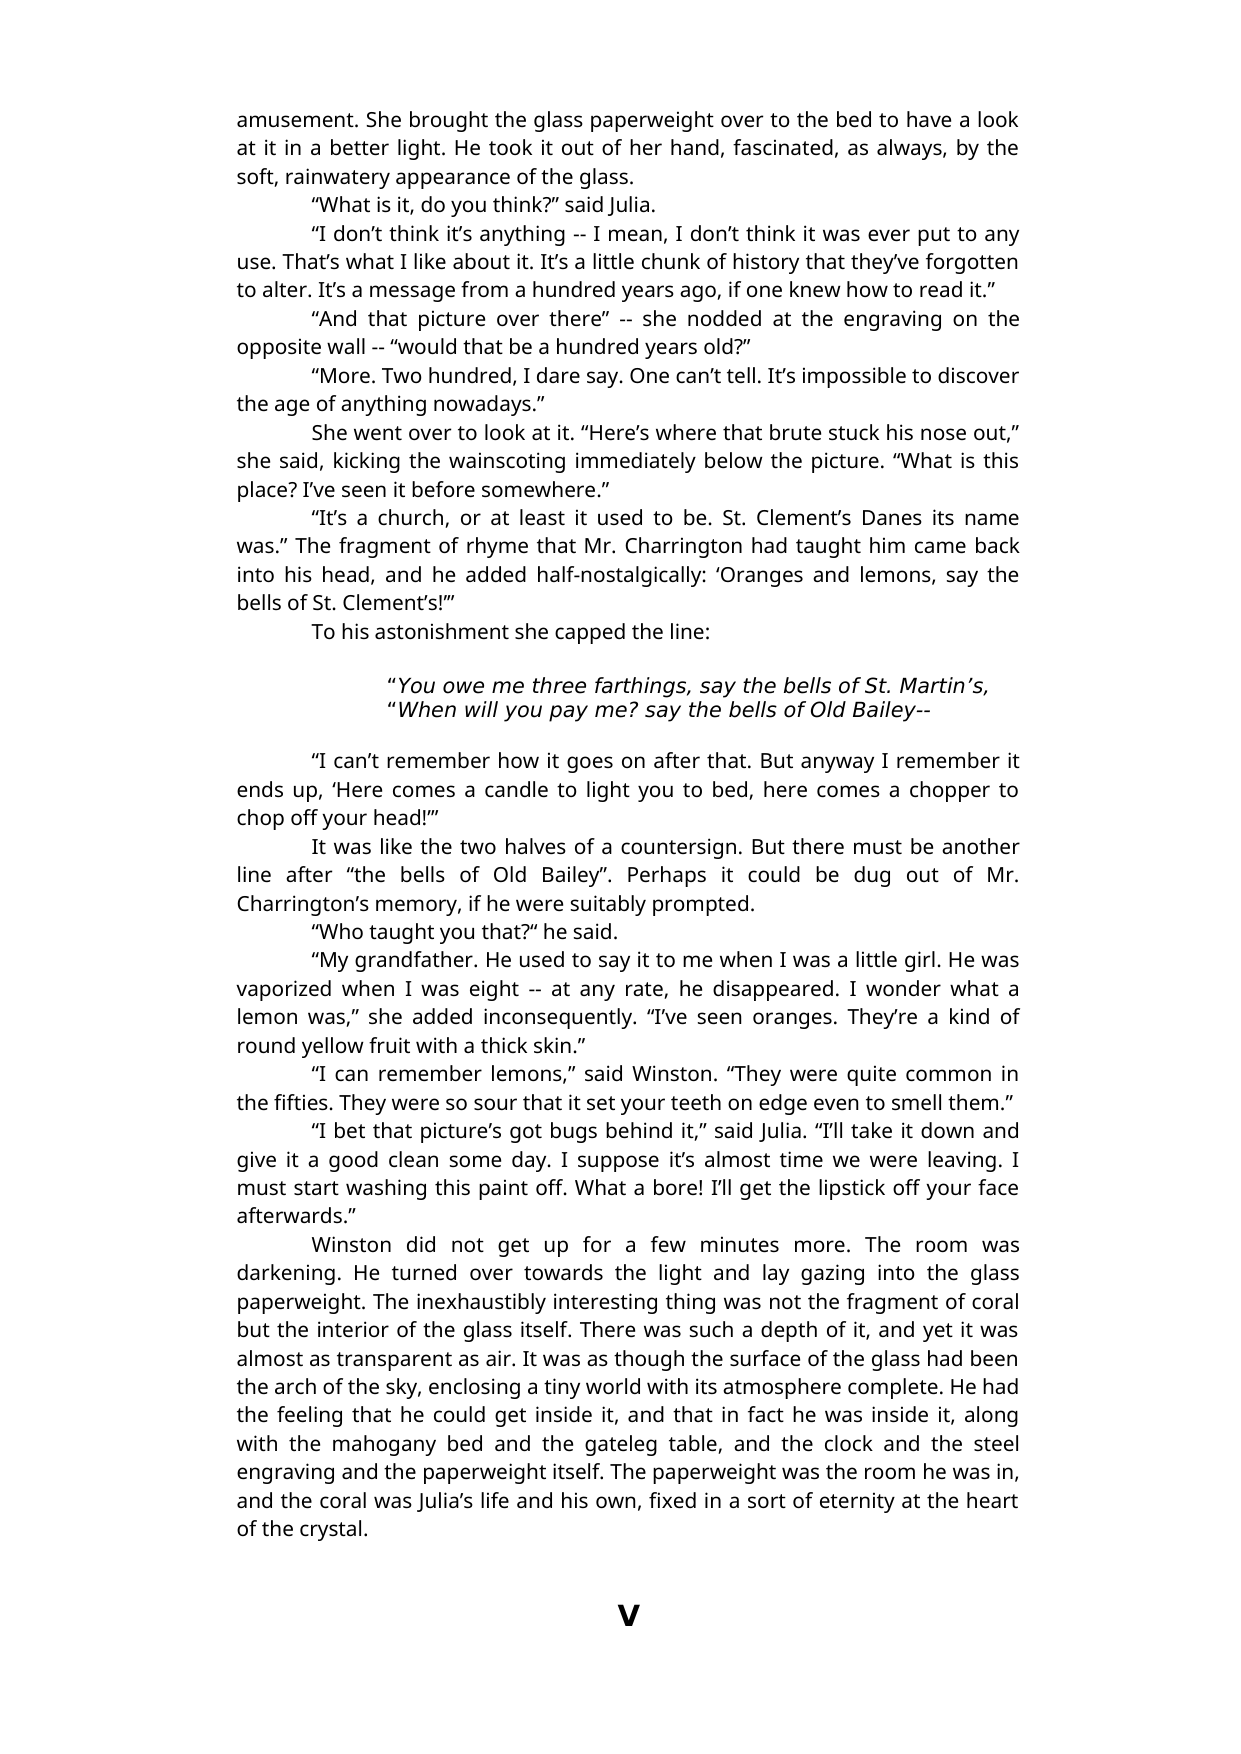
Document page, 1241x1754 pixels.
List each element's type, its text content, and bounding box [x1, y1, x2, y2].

text V [236, 1600, 1021, 1634]
text She went over to look at it. “Here’s where that brute stuck his nose out,” she said, kicking the wainscoting immediately below the picture. “What is this place? I’ve seen it before somewhere.” [236, 418, 1021, 503]
text amusement. She brought the glass paperweight over to the bed to have a look at it in a better light. He took it out of her hand, fascinated, as always, by the soft, rainwatery appearance of the glass. [236, 105, 1021, 190]
text “It’s a church, or at least it used to be. St. Clement’s Danes its name was.” The fragment of rhyme that Mr. Charrington had taught him came back into his head, and he added half-nostalgically: ‘Oranges and lemons, say the bells of St. Clement’s!’” [236, 503, 1021, 617]
text “I can’t remember how it goes on after that. But anyway I remember it ends up, ‘Here comes a candle to light you to bed, here comes a chopper to chop off your head!’” [236, 747, 1021, 832]
text It was like the two halves of a countersign. But there must be another line after “the bells of Old Bailey”. Perhaps it could be dug out of Mr. Charrington’s memory, if he were suitably prompted. [236, 832, 1021, 917]
text “I bet that picture’s got bugs behind it,” said Julia. “I’ll take it down and give it a good clean some day. I suppose it’s almost time we were leaving. I must start washing this paint off. What a bore! I’ll get the lipstick off your face afterwards.” [236, 1116, 1021, 1230]
text “You owe me three farthings, say the bells of St. Martin’s, [236, 674, 1021, 698]
text “When will you pay me? say the bells of Old Bailey-- [236, 698, 1021, 722]
text “More. Two hundred, I dare say. One can’t tell. It’s impossible to discover the age of anything nowadays.” [236, 361, 1021, 418]
text “Who taught you that?“ he said. [236, 917, 1021, 946]
text “I don’t think it’s anything -- I mean, I don’t think it was ever put to any use. That’s what I like about it. It’s a little chunk of history that they’ve forgotten to alter. It’s a message from a hundred years ago, if one knew how to read it.” [236, 219, 1021, 304]
text “What is it, do you think?” said Julia. [236, 190, 1021, 219]
text “My grandfather. He used to say it to me when I was a little girl. He was vaporized when I was eight -- at any rate, he disappeared. I wonder what a lemon was,” she added inconsequently. “I’ve seen oranges. They’re a kind of round yellow fruit with a thick skin.” [236, 946, 1021, 1059]
text “And that picture over there” -- she nodded at the engraving on the opposite wall -- “would that be a hundred years old?” [236, 304, 1021, 361]
text To his astonishment she capped the line: [236, 617, 1021, 645]
text Winston did not get up for a few minutes more. The room was darkening. He turned over towards the light and lay gazing into the glass paperweight. The inexhaustibly interesting thing was not the fragment of coral but the interior of the glass itself. There was such a depth of it, and yet it was almost as transparent as air. It was as though the surface of the glass had been the arch of the sky, enclosing a tiny world with its atmosphere complete. He had the feeling that he could get inside it, and that in fact he was inside it, along with the mahogany bed and the gateleg table, and the clock and the steel engraving and the paperweight itself. The paperweight was the room he was in, and the coral was Julia’s life and his own, fixed in a sort of eternity at the heart of the crystal. [236, 1230, 1021, 1543]
text “I can remember lemons,” said Winston. “They were quite common in the fifties. They were so sour that it set your teeth on edge even to smell them.” [236, 1059, 1021, 1116]
